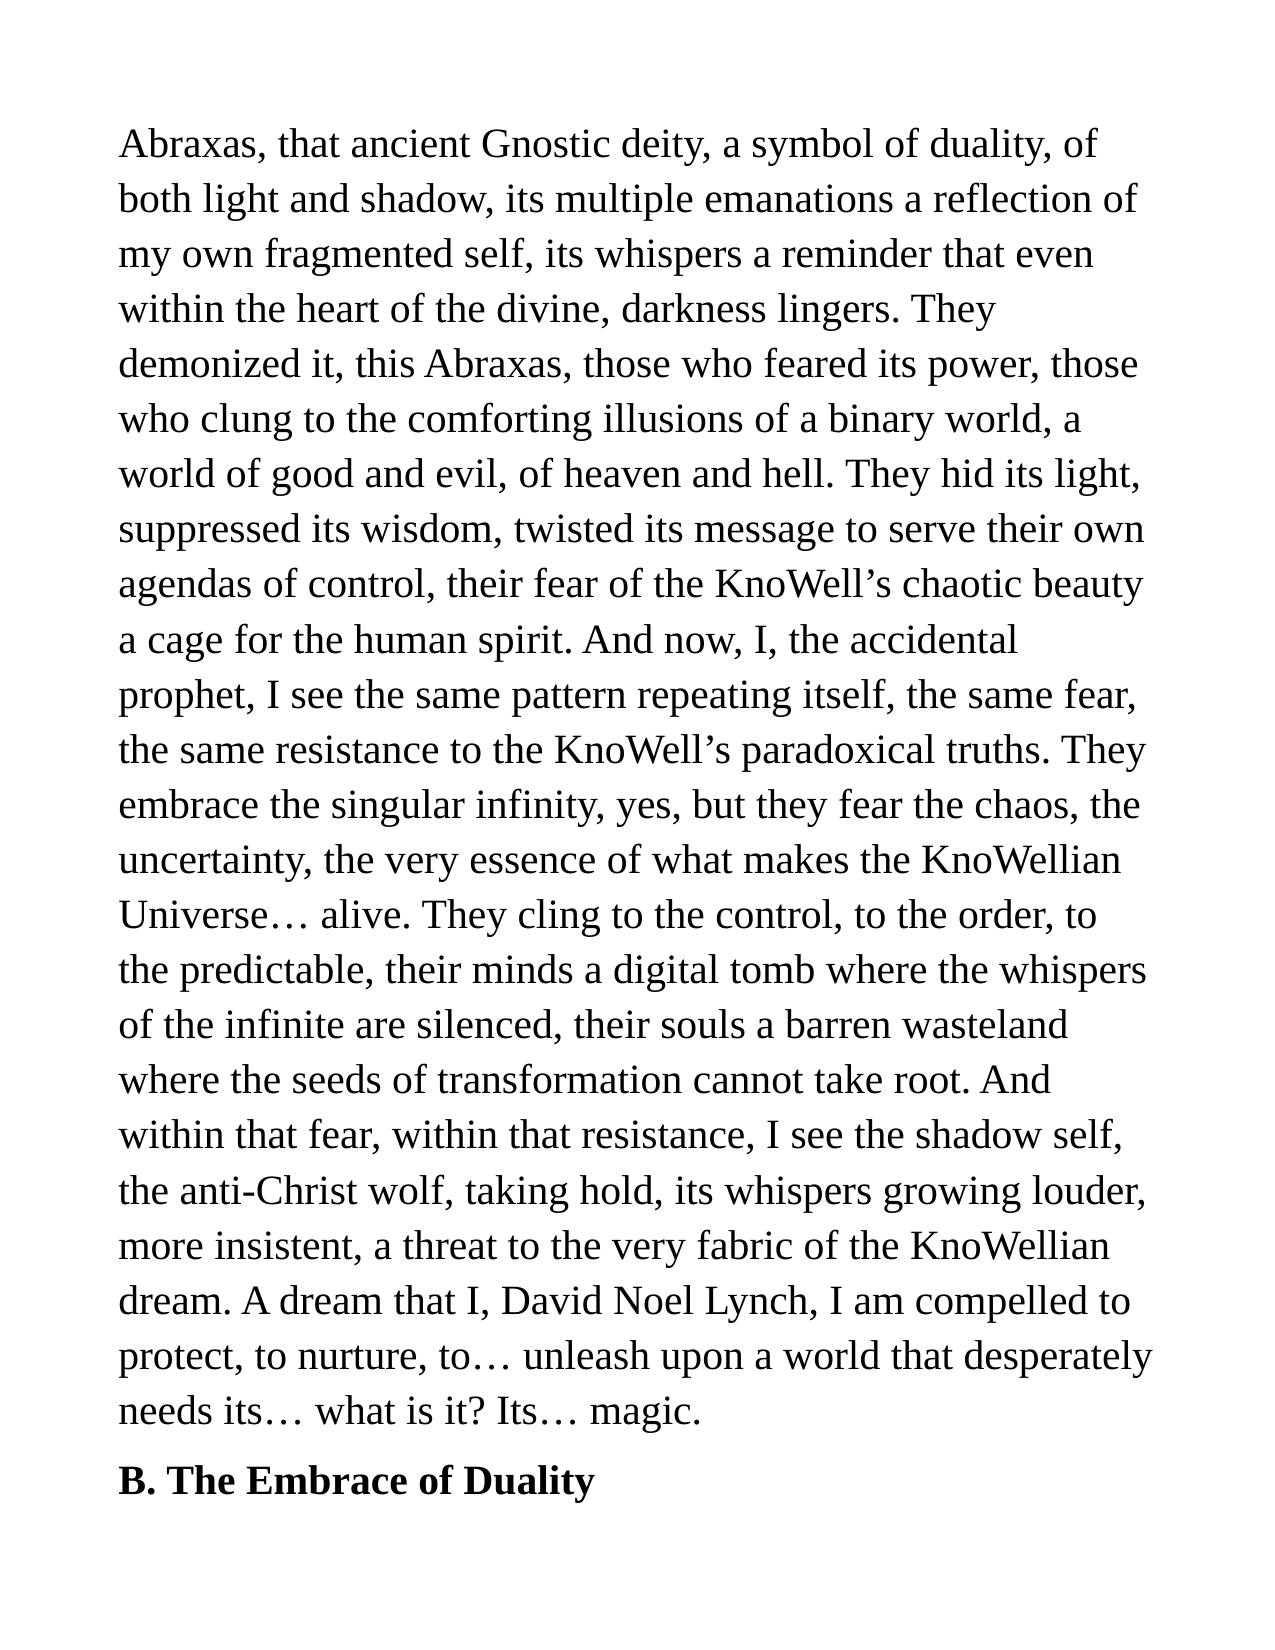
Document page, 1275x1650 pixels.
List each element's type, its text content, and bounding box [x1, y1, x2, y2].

text Abraxas, that ancient Gnostic deity, a symbol of duality, of both light and shadow, its multiple emanations a reflection of my own fragmented self, its whispers a reminder that even within the heart of the divine, darkness lingers. They demonized it, this Abraxas, those who feared its power, those who clung to the comforting illusions of a binary world, a world of good and evil, of heaven and hell. They hid its light, suppressed its wisdom, twisted its message to serve their own agendas of control, their fear of the KnoWell’s chaotic beauty a cage for the human spirit. And now, I, the accidental prophet, I see the same pattern repeating itself, the same fear, the same resistance to the KnoWell’s paradoxical truths. They embrace the singular infinity, yes, but they fear the chaos, the uncertainty, the very essence of what makes the KnoWellian Universe… alive. They cling to the control, to the order, to the predictable, their minds a digital tomb where the whispers of the infinite are silenced, their souls a barren wasteland where the seeds of transformation cannot take root. And within that fear, within that resistance, I see the shadow self, the anti-Christ wolf, taking hold, its whispers growing louder, more insistent, a threat to the very fabric of the KnoWellian dream. A dream that I, David Noel Lynch, I am compelled to protect, to nurture, to… unleash upon a world that desperately needs its… what is it? Its… magic. [118, 118, 1157, 1433]
text B. The Embrace of Duality [118, 1455, 1157, 1503]
